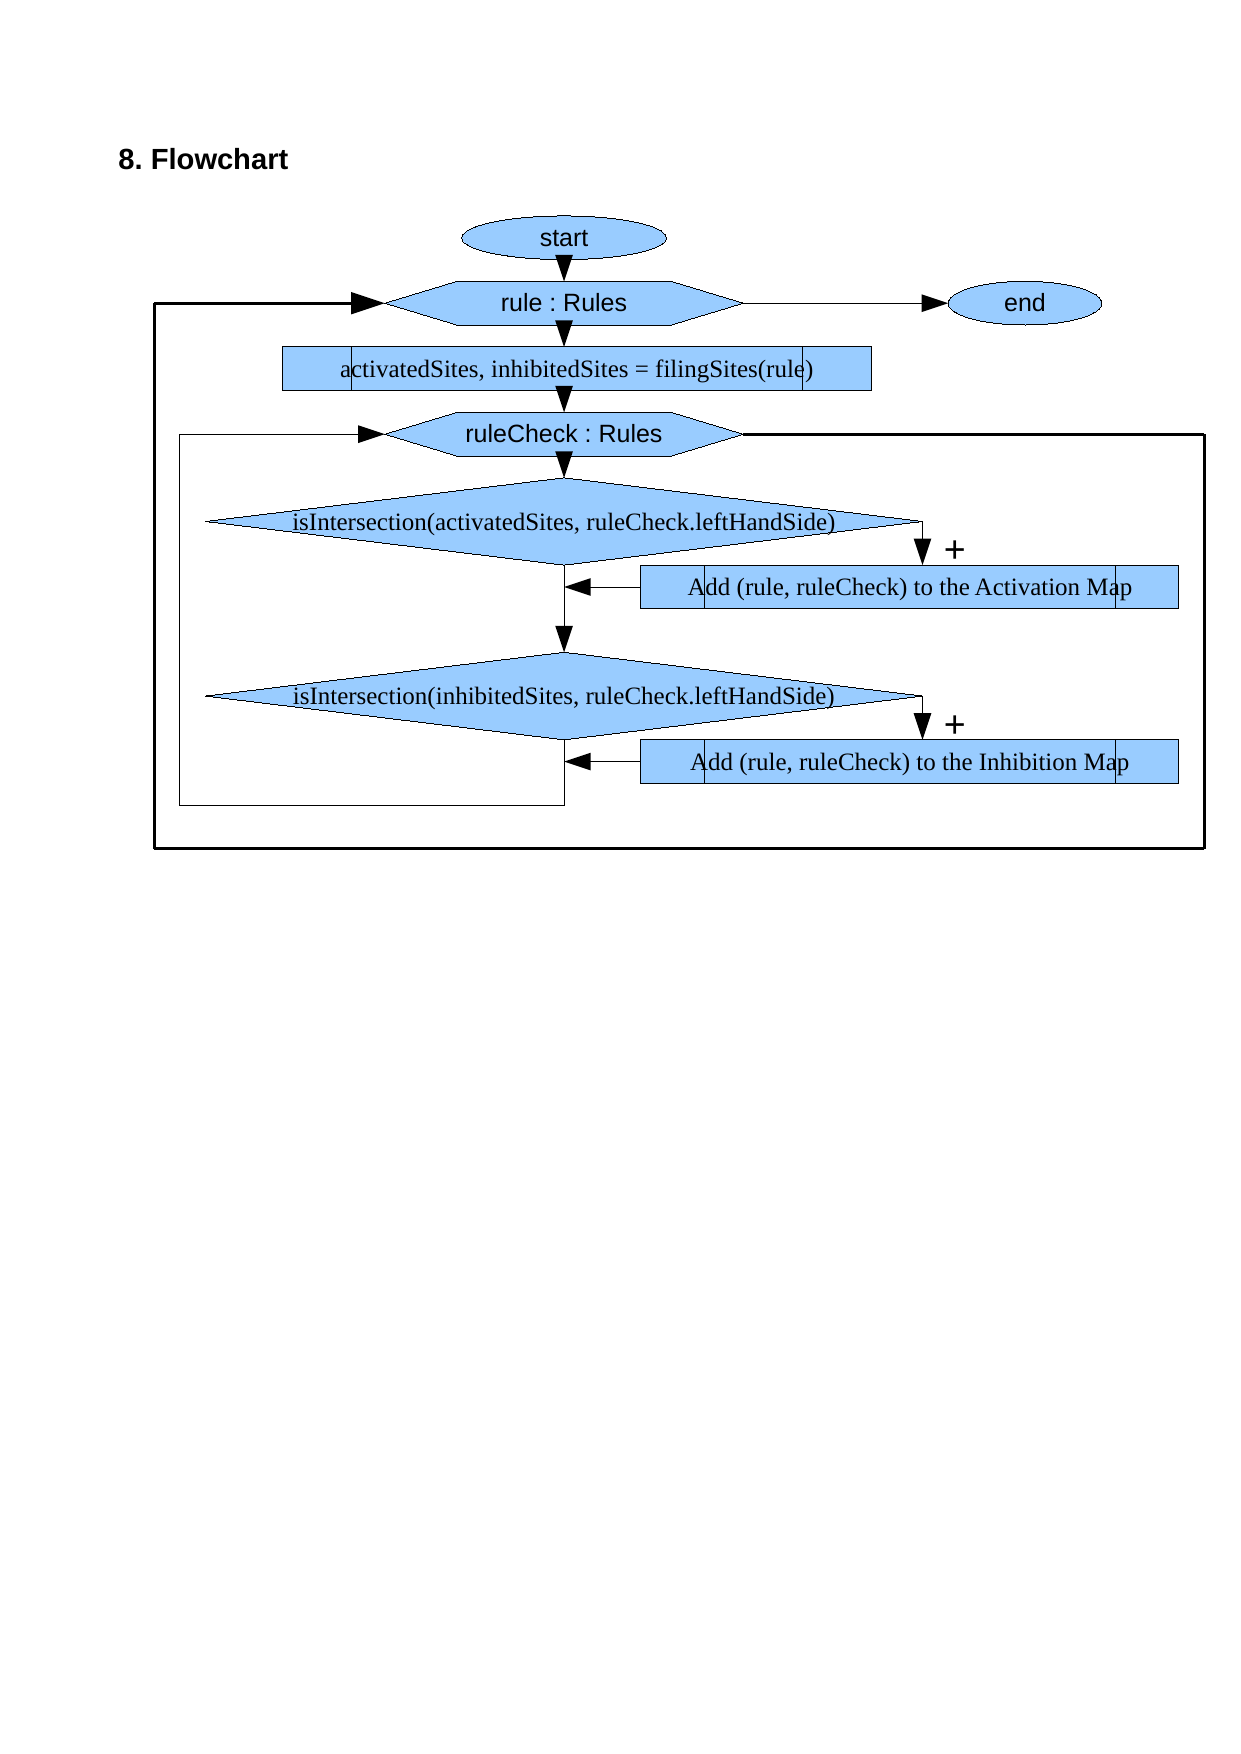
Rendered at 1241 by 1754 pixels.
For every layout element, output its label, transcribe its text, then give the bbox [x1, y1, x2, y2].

subtitle Flowchart [118, 143, 1122, 176]
